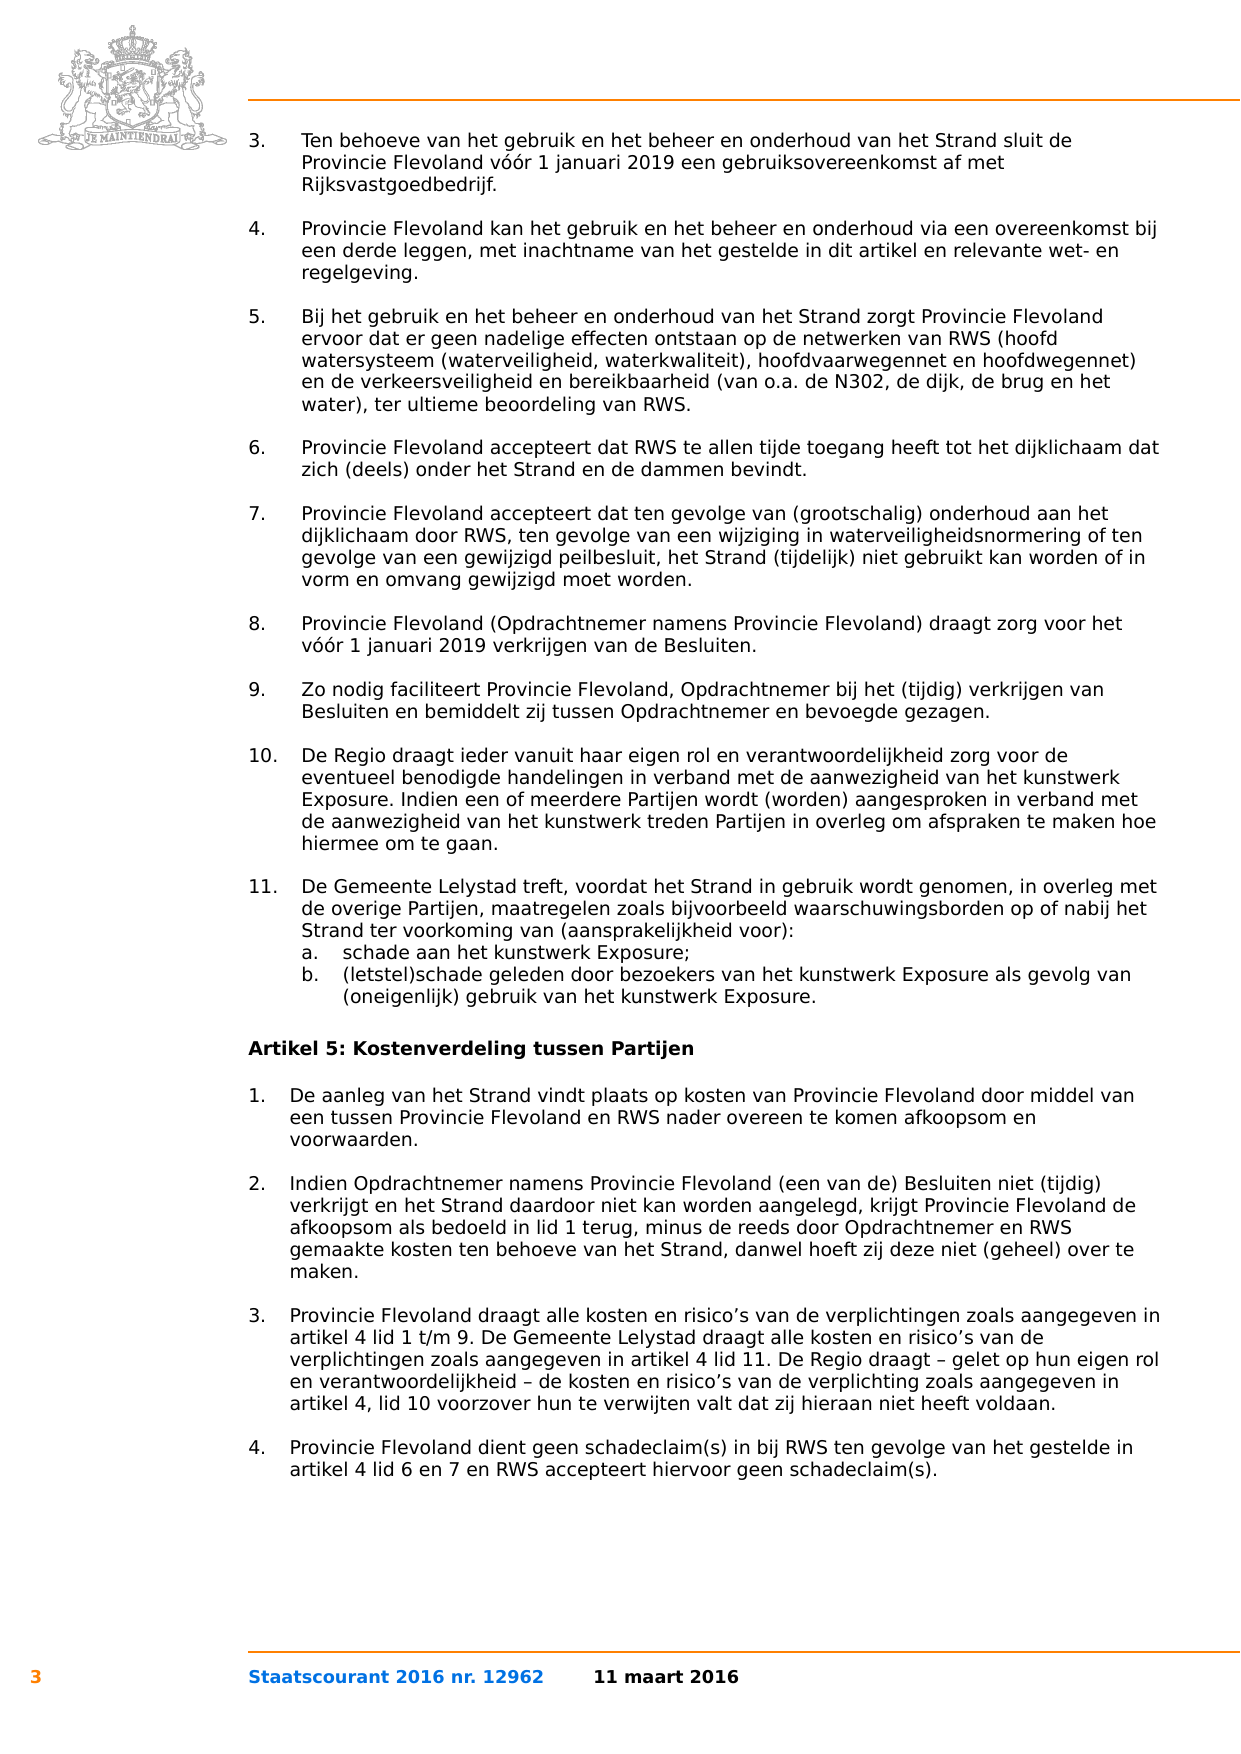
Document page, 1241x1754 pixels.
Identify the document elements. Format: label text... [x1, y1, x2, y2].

text 7. Provincie Flevoland accepteert dat ten gevolge van (grootschalig) onderhoud aan het dijklichaam door RWS, ten gevolge van een wijziging in waterveiligheidsnormering of ten gevolge van een gewijzigd peilbesluit, het Strand (tijdelijk) niet gebruikt kan worden of in vorm en omvang gewijzigd moet worden. [248, 503, 1163, 591]
text 11. De Gemeente Lelystad treft, voordat het Strand in gebruik wordt genomen, in overleg met de overige Partijen, maatregelen zoals bijvoorbeeld waarschuwingsborden op of nabij het Strand ter voorkoming van (aansprakelijkheid voor): [248, 876, 1163, 942]
text 4. Provincie Flevoland kan het gebruik en het beheer en onderhoud via een overeenkomst bij een derde leggen, met inachtname van het gestelde in dit artikel en relevante wet- en regelgeving. [248, 218, 1163, 284]
text 10. De Regio draagt ieder vanuit haar eigen rol en verantwoordelijkheid zorg voor de eventueel benodigde handelingen in verband met de aanwezigheid van het kunstwerk Exposure. Indien een of meerdere Partijen wordt (worden) aangesproken in verband met de aanwezigheid van het kunstwerk treden Partijen in overleg om afspraken te maken hoe hiermee om te gaan. [248, 744, 1163, 854]
subtitle Artikel 5: Kostenverdeling tussen Partijen [248, 1038, 1163, 1060]
text a. schade aan het kunstwerk Exposure; [301, 942, 1163, 964]
picture [38, 25, 227, 150]
text 3. Provincie Flevoland draagt alle kosten en risico’s van de verplichtingen zoals aangegeven in artikel 4 lid 1 t/m 9. De Gemeente Lelystad draagt alle kosten en risico’s van de verplichtingen zoals aangegeven in artikel 4 lid 11. De Regio draagt – gelet op hun eigen rol en verantwoordelijkheid – de kosten en risico’s van de verplichting zoals aangegeven in artikel 4, lid 10 voorzover hun te verwijten valt dat zij hieraan niet heeft voldaan. [248, 1305, 1163, 1415]
text b. (letstel)schade geleden door bezoekers van het kunstwerk Exposure als gevolg van (oneigenlijk) gebruik van het kunstwerk Exposure. [301, 964, 1163, 1008]
text 3. Ten behoeve van het gebruik en het beheer en onderhoud van het Strand sluit de Provincie Flevoland vóór 1 januari 2019 een gebruiksovereenkomst af met Rijksvastgoedbedrijf. [248, 130, 1163, 196]
text 4. Provincie Flevoland dient geen schadeclaim(s) in bij RWS ten gevolge van het gestelde in artikel 4 lid 6 en 7 en RWS accepteert hiervoor geen schadeclaim(s). [248, 1437, 1163, 1481]
text 9. Zo nodig faciliteert Provincie Flevoland, Opdrachtnemer bij het (tijdig) verkrijgen van Besluiten en bemiddelt zij tussen Opdrachtnemer en bevoegde gezagen. [248, 679, 1163, 723]
text 2. Indien Opdrachtnemer namens Provincie Flevoland (een van de) Besluiten niet (tijdig) verkrijgt en het Strand daardoor niet kan worden aangelegd, krijgt Provincie Flevoland de afkoopsom als bedoeld in lid 1 terug, minus de reeds door Opdrachtnemer en RWS gemaakte kosten ten behoeve van het Strand, danwel hoeft zij deze niet (geheel) over te maken. [248, 1173, 1163, 1283]
text 5. Bij het gebruik en het beheer en onderhoud van het Strand zorgt Provincie Flevoland ervoor dat er geen nadelige effecten ontstaan op de netwerken van RWS (hoofd watersysteem (waterveiligheid, waterkwaliteit), hoofdvaarwegennet en hoofdwegennet) en de verkeersveiligheid en bereikbaarheid (van o.a. de N302, de dijk, de brug en het water), ter ultieme beoordeling van RWS. [248, 306, 1163, 415]
text 1. De aanleg van het Strand vindt plaats op kosten van Provincie Flevoland door middel van een tussen Provincie Flevoland en RWS nader overeen te komen afkoopsom en voorwaarden. [248, 1085, 1163, 1151]
text 8. Provincie Flevoland (Opdrachtnemer namens Provincie Flevoland) draagt zorg voor het vóór 1 januari 2019 verkrijgen van de Besluiten. [248, 613, 1163, 657]
text 6. Provincie Flevoland accepteert dat RWS te allen tijde toegang heeft tot het dijklichaam dat zich (deels) onder het Strand en de dammen bevindt. [248, 437, 1163, 481]
